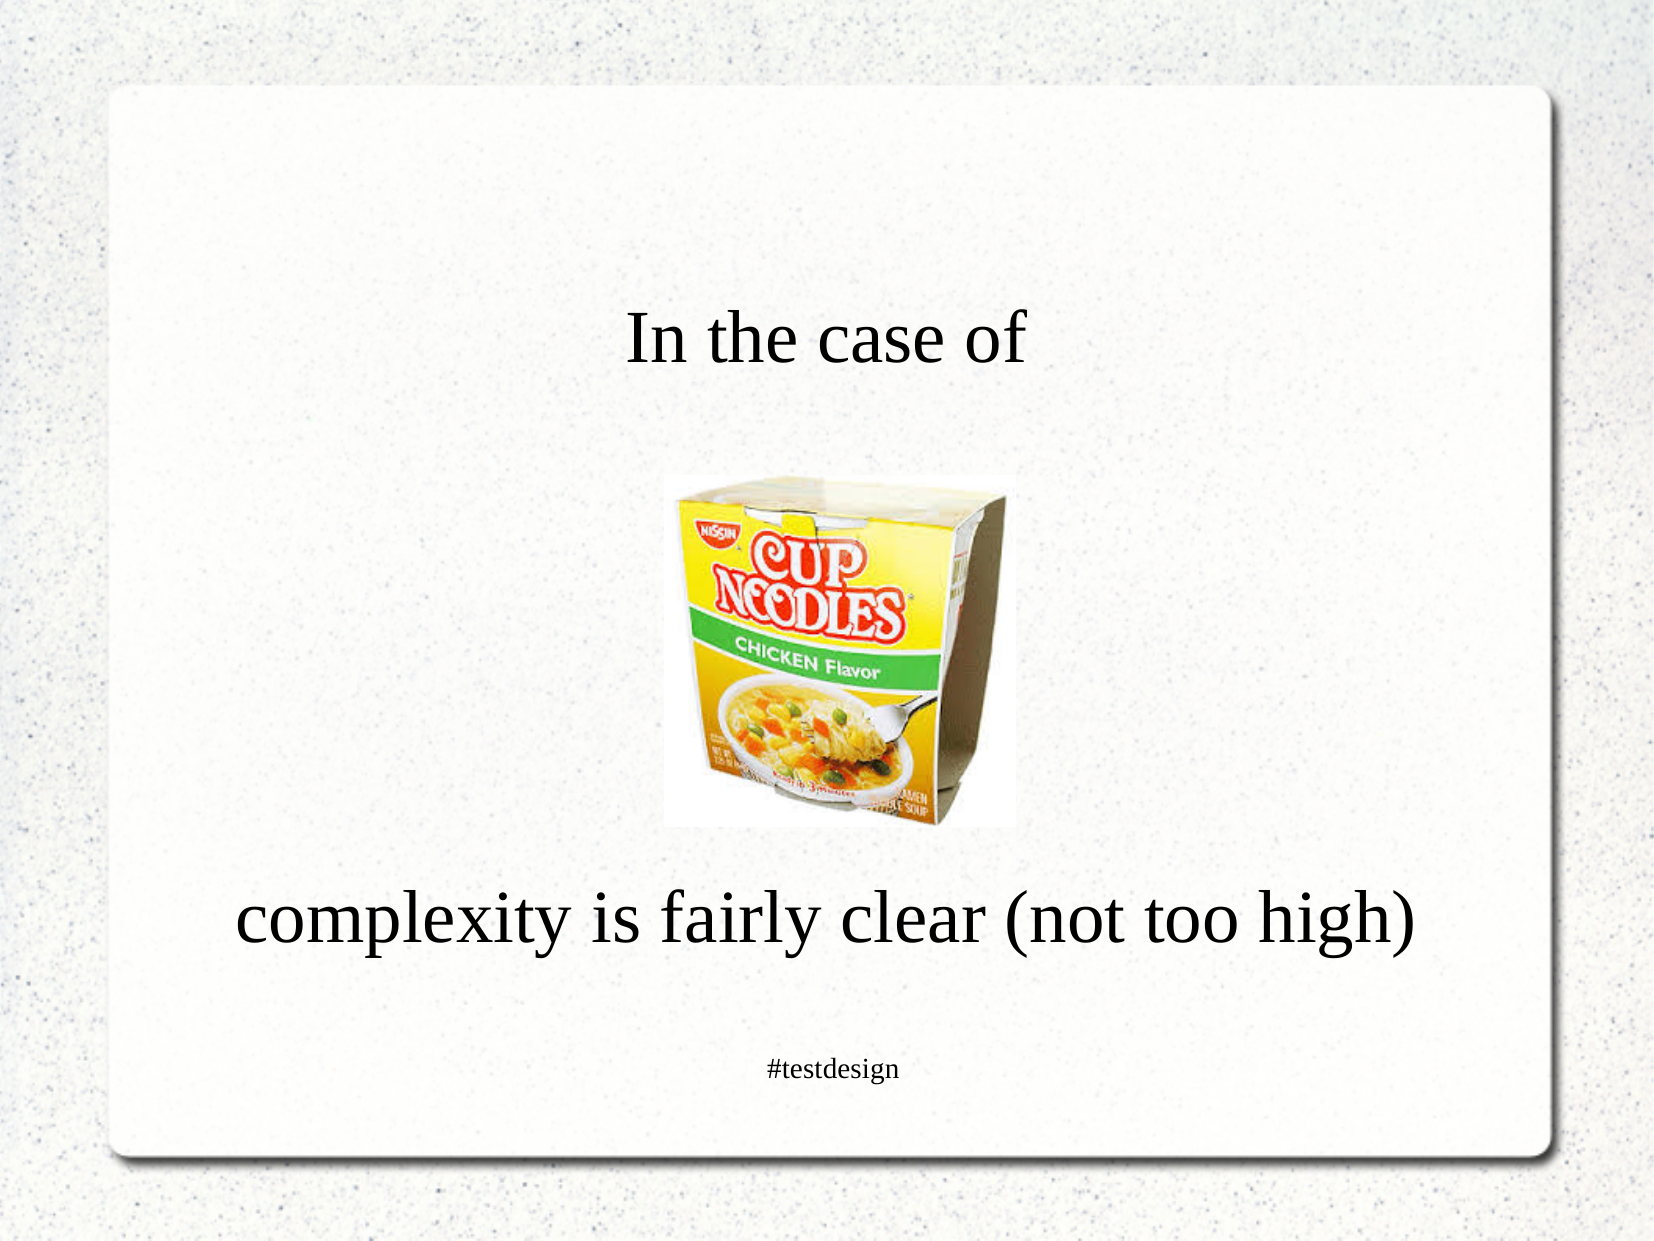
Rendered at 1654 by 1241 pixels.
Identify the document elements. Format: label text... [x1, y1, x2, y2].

subtitle In the case of complexity is fairly clear (not too high) [147, 295, 1506, 1043]
picture [0, 0, 1654, 1241]
